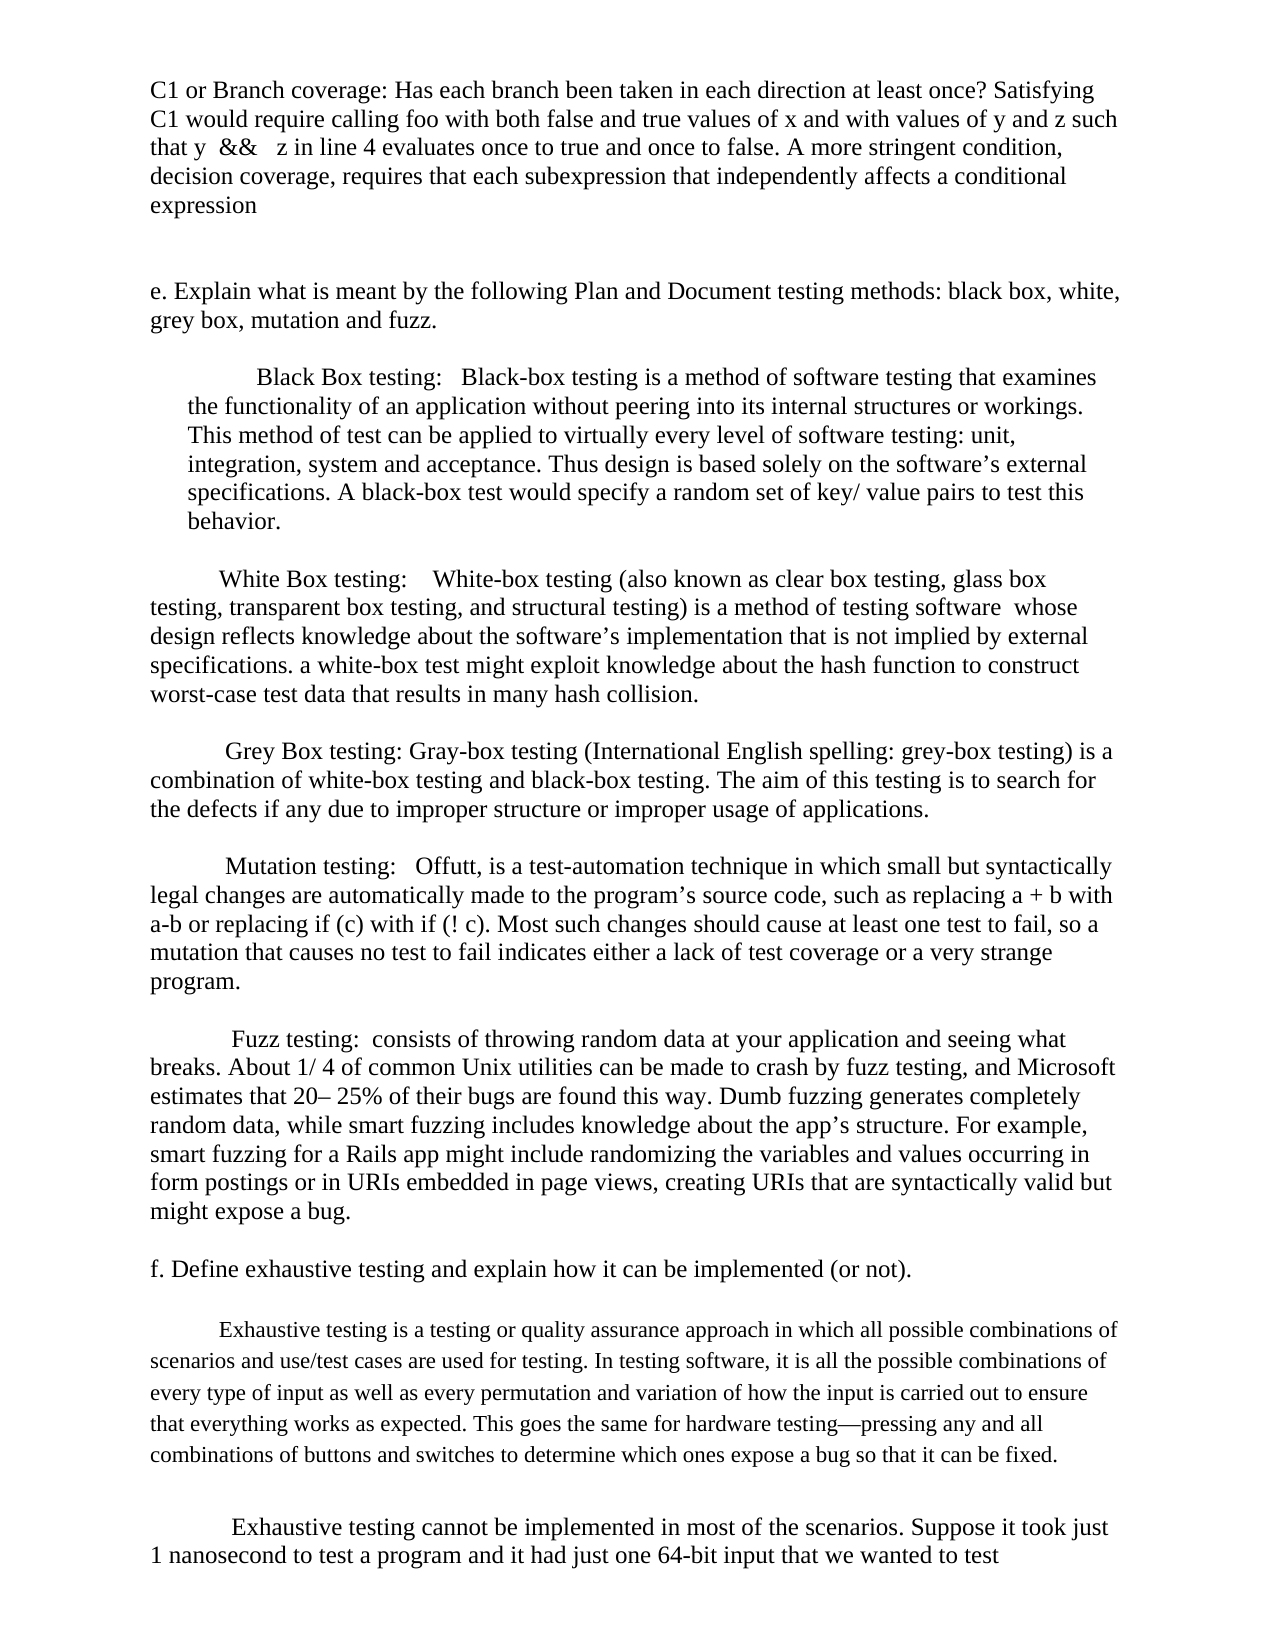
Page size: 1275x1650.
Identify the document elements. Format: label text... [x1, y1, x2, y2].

text Exhaustive testing is a testing or quality assurance approach in which all possible combinations of scenarios and use/test cases are used for testing. In testing software, it is all the possible combinations of every type of input as well as every permutation and variation of how the input is carried out to ensure that everything works as expected. This goes the same for hardware testing—pressing any and all combinations of buttons and switches to determine which ones expose a bug so that it can be fixed. [150, 1311, 1125, 1467]
text Grey Box testing: Gray-box testing (International English spelling: grey-box testing) is a combination of white-box testing and black-box testing. The aim of this testing is to search for the defects if any due to improper structure or improper usage of applications. [150, 736, 1125, 822]
text e. Explain what is meant by the following Plan and Document testing methods: black box, white, grey box, mutation and fuzz. [150, 276, 1125, 334]
text Fuzz testing: consists of throwing random data at your application and seeing what breaks. About 1/ 4 of common Unix utilities can be made to crash by fuzz testing, and Microsoft estimates that 20– 25% of their bugs are found this way. Dumb fuzzing generates completely random data, while smart fuzzing includes knowledge about the app’s structure. For example, smart fuzzing for a Rails app might include randomizing the variables and values occurring in form postings or in URIs embedded in page views, creating URIs that are syntactically valid but might expose a bug. [150, 1024, 1125, 1225]
text Mutation testing: Offutt, is a test-automation technique in which small but syntactically legal changes are automatically made to the program’s source code, such as replacing a + b with a-b or replacing if (c) with if (! c). Most such changes should cause at least one test to fail, so a mutation that causes no test to fail indicates either a lack of test coverage or a very strange program. [150, 851, 1125, 995]
text Black Box testing: Black-box testing is a method of software testing that examines the functionality of an application without peering into its internal structures or workings. This method of test can be applied to virtually every level of software testing: unit, integration, system and acceptance. Thus design is based solely on the software’s external specifications. A black-box test would specify a random set of key/ value pairs to test this behavior. [187, 362, 1125, 535]
text C1 or Branch coverage: Has each branch been taken in each direction at least once? Satisfying C1 would require calling foo with both false and true values of x and with values of y and z such that y && z in line 4 evaluates once to true and once to false. A more stringent condition, decision coverage, requires that each subexpression that independently affects a conditional expression [150, 75, 1125, 219]
text f. Define exhaustive testing and explain how it can be implemented (or not). [150, 1254, 1125, 1282]
text Exhaustive testing cannot be implemented in most of the scenarios. Suppose it took just 1 nanosecond to test a program and it had just one 64-bit input that we wanted to test [150, 1512, 1125, 1569]
text White Box testing: White-box testing (also known as clear box testing, glass box testing, transparent box testing, and structural testing) is a method of testing software whose design reflects knowledge about the software’s implementation that is not implied by external specifications. a white-box test might exploit knowledge about the hash function to construct worst-case test data that results in many hash collision. [150, 564, 1125, 707]
